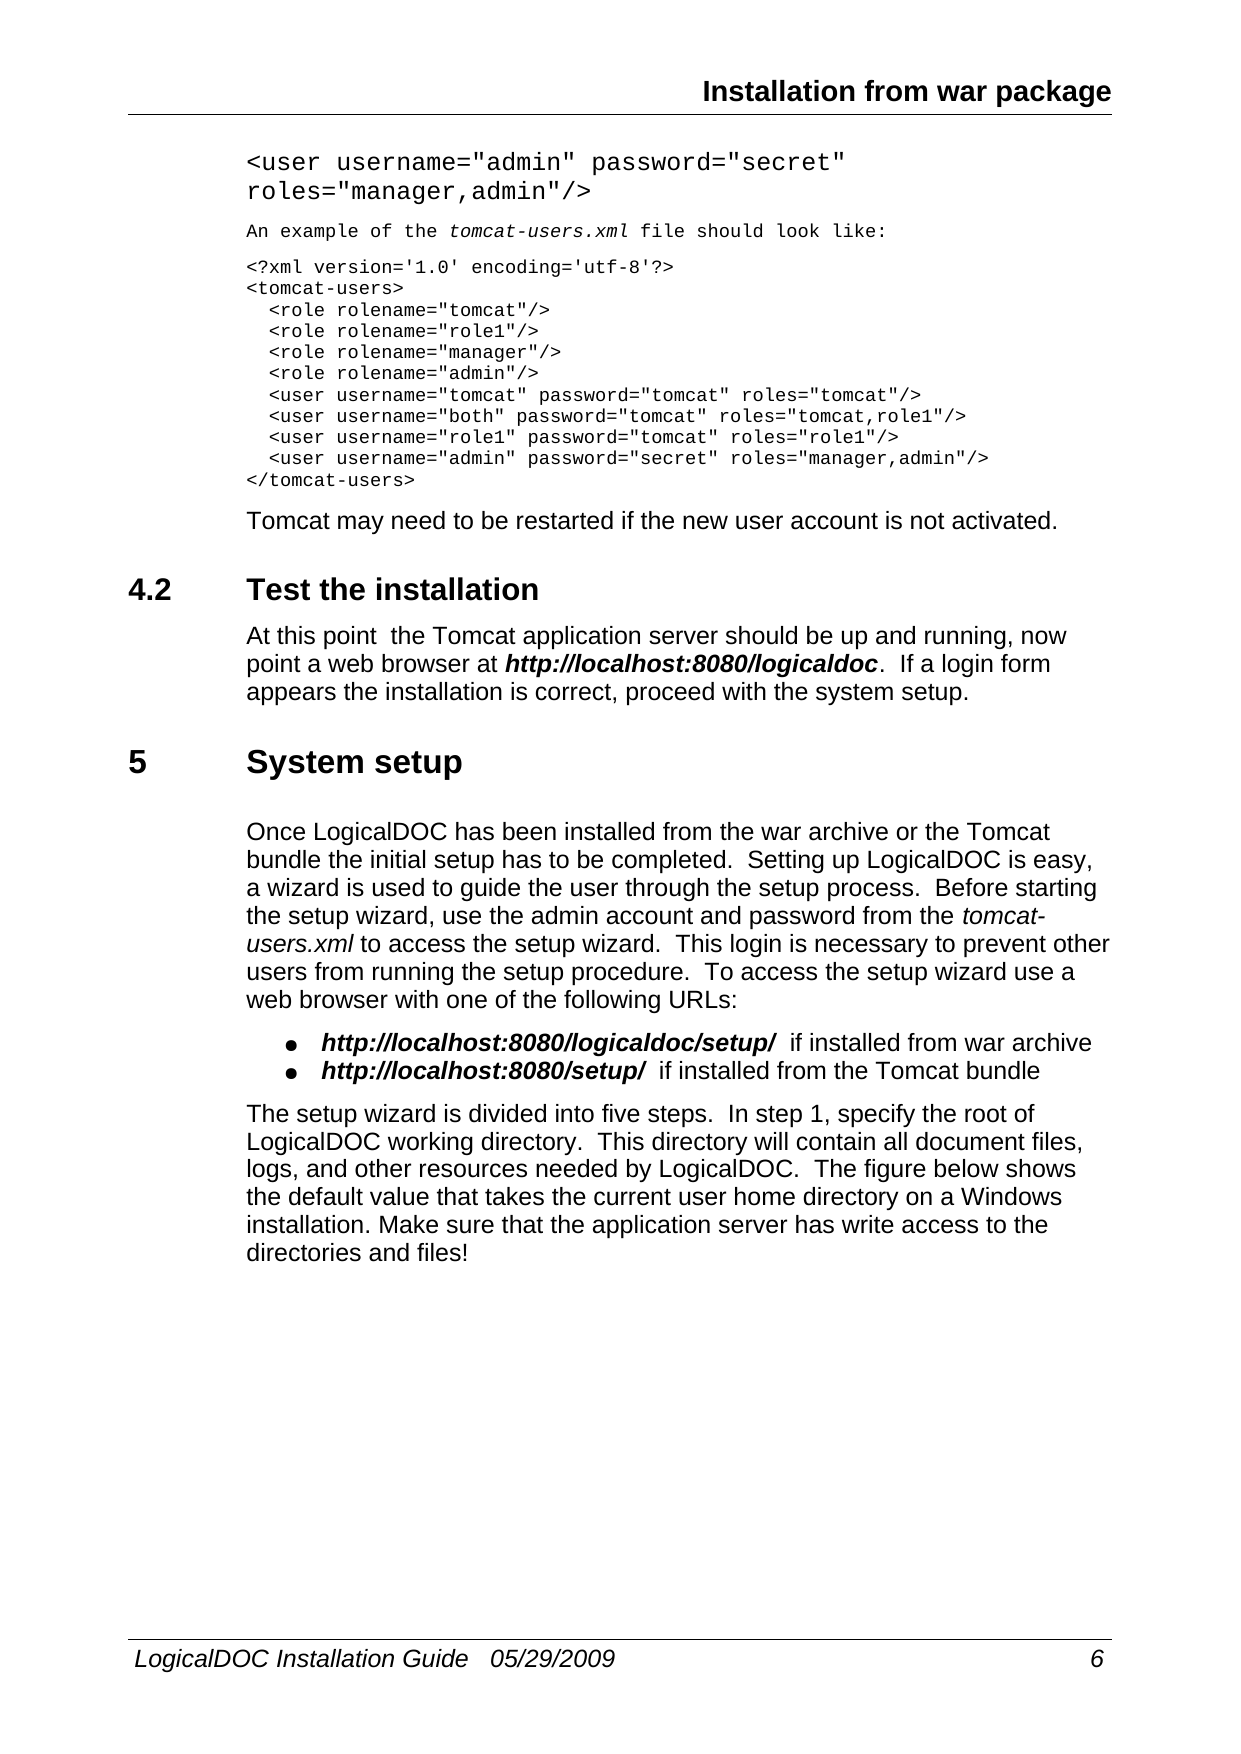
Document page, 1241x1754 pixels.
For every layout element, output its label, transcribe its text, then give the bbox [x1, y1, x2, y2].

text <role rolename="admin"/> [246, 364, 1112, 385]
list http://localhost:8080/logicaldoc/setup/ if installed from war archive [284, 1028, 1112, 1056]
text </tomcat-users> [246, 470, 1112, 492]
text At this point the Tomcat application server should be up and running, now point a web browser at http://localhost:8080/logicaldoc. If a login form appears the installation is correct, proceed with the system setup. [246, 622, 1112, 706]
text An example of the tomcat-users.xml file should look like: [246, 222, 1112, 243]
subtitle System setup [128, 743, 1112, 781]
text <user username="tomcat" password="tomcat" roles="tomcat"/> [246, 385, 1112, 407]
text Tomcat may need to be restarted if the new user account is not activated. [246, 507, 1112, 534]
text <role rolename="tomcat"/> [246, 300, 1112, 322]
text <role rolename="manager"/> [246, 343, 1112, 364]
text The setup wizard is divided into five steps. In step 1, specify the root of LogicalDOC working directory. This directory will contain all document files, logs, and other resources needed by LogicalDOC. The figure below shows the default value that takes the current user home directory on a Windows installation. Make sure that the application server has write access to the directories and files! [246, 1099, 1112, 1267]
list http://localhost:8080/setup/ if installed from the Tomcat bundle [284, 1056, 1112, 1084]
text <user username="admin" password="secret" roles="manager,admin"/> [246, 449, 1112, 470]
text <user username="admin" password="secret" roles="manager,admin"/> [246, 150, 1112, 207]
text <tomcat-users> [246, 279, 1112, 300]
text <user username="both" password="tomcat" roles="tomcat,role1"/> [246, 407, 1112, 428]
text <role rolename="role1"/> [246, 322, 1112, 343]
text <user username="role1" password="tomcat" roles="role1"/> [246, 428, 1112, 449]
text Once LogicalDOC has been installed from the war archive or the Tomcat bundle the initial setup has to be completed. Setting up LogicalDOC is easy, a wizard is used to guide the user through the setup process. Before starting the setup wizard, use the admin account and password from the tomcat-users.xml to access the setup wizard. This login is necessary to prevent other users from running the setup procedure. To access the setup wizard use a web browser with one of the following URLs: [246, 818, 1112, 1013]
text <?xml version='1.0' encoding='utf-8'?> [246, 258, 1112, 279]
subtitle Test the installation [128, 572, 1112, 607]
